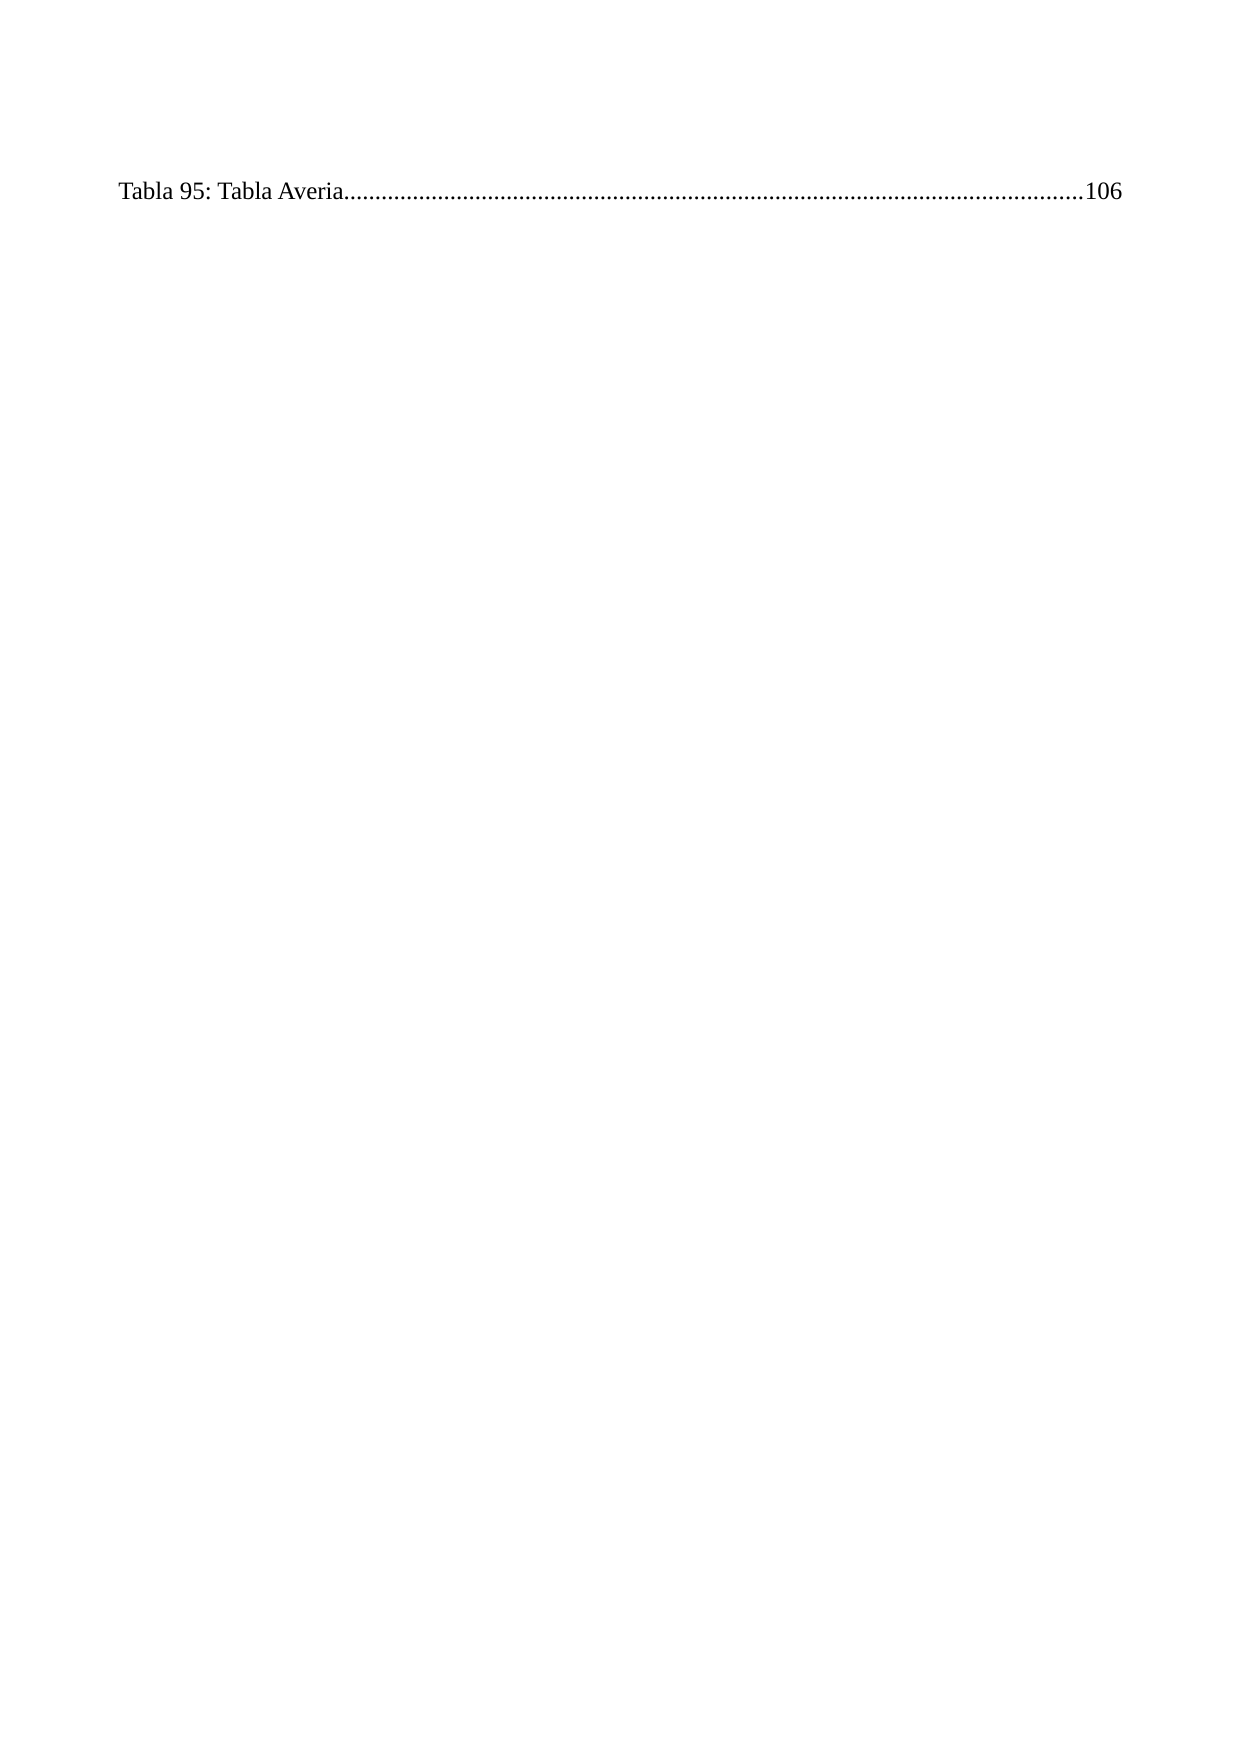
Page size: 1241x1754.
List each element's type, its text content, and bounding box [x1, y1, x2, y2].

text Tabla 95: Tabla Averia. 106 [118, 176, 1122, 205]
